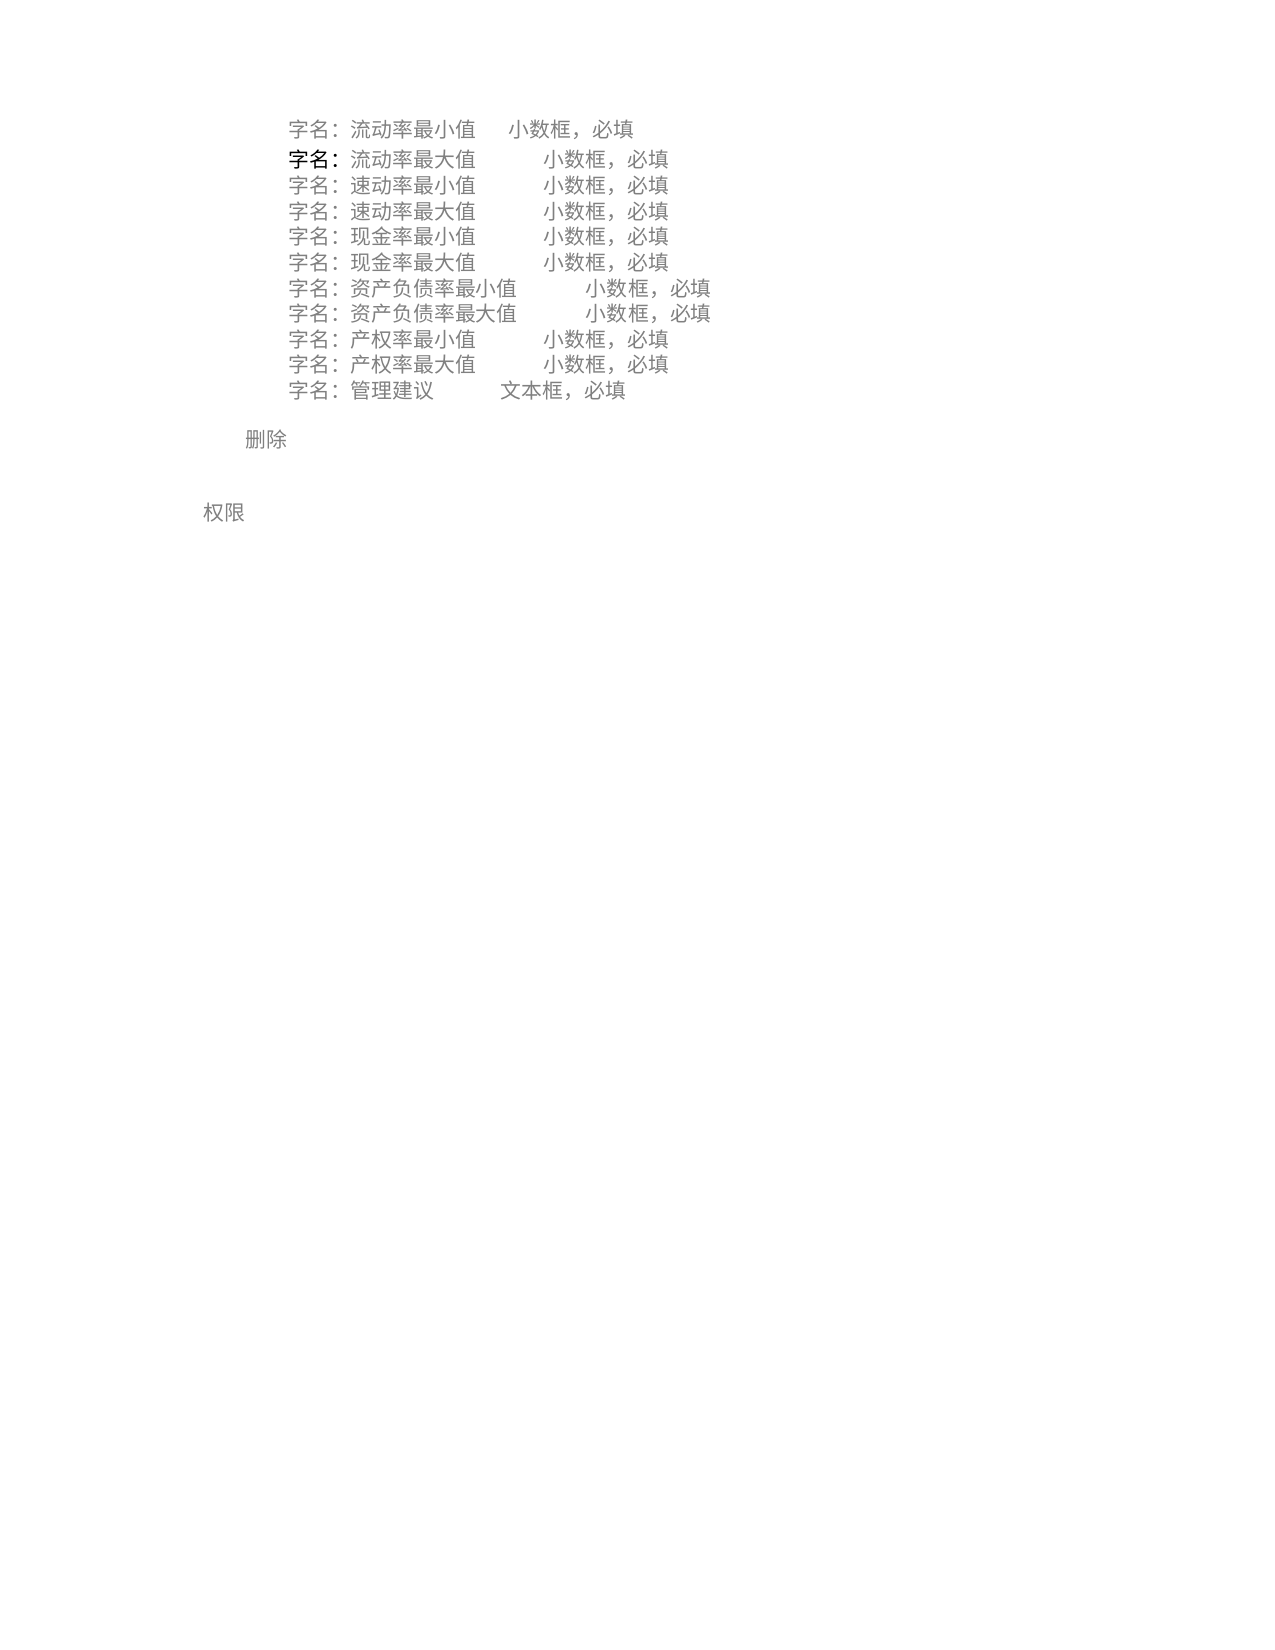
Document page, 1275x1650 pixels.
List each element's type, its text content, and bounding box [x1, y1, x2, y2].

text 字名：速动率最小值 小数 框，必填 [118, 174, 1157, 200]
text 字名：现金率最小值 小数 框，必填 [118, 225, 1157, 251]
text 字名：管理建议 文本框，必填 [118, 379, 1157, 405]
text 字名：流动率最大值 小数 框，必填 [118, 144, 1157, 174]
text 字名：资产负债率最大值 小数 框，必填 [118, 302, 1157, 328]
text 字名：产权率最小值 小数 框，必填 [118, 328, 1157, 353]
text 字名：流动率最小值 小数框，必填 [118, 118, 1157, 144]
text 字名：现金率最大值 小数 框，必填 [118, 251, 1157, 277]
text 权限 [118, 501, 1157, 527]
text 字名：产权率最大值 小数 框，必填 [118, 353, 1157, 379]
text 字名：资产负债率最小值 小数 框，必填 [118, 277, 1157, 302]
text 删除 [118, 428, 1157, 454]
text 字名：速动率最大值 小数 框，必填 [118, 200, 1157, 225]
